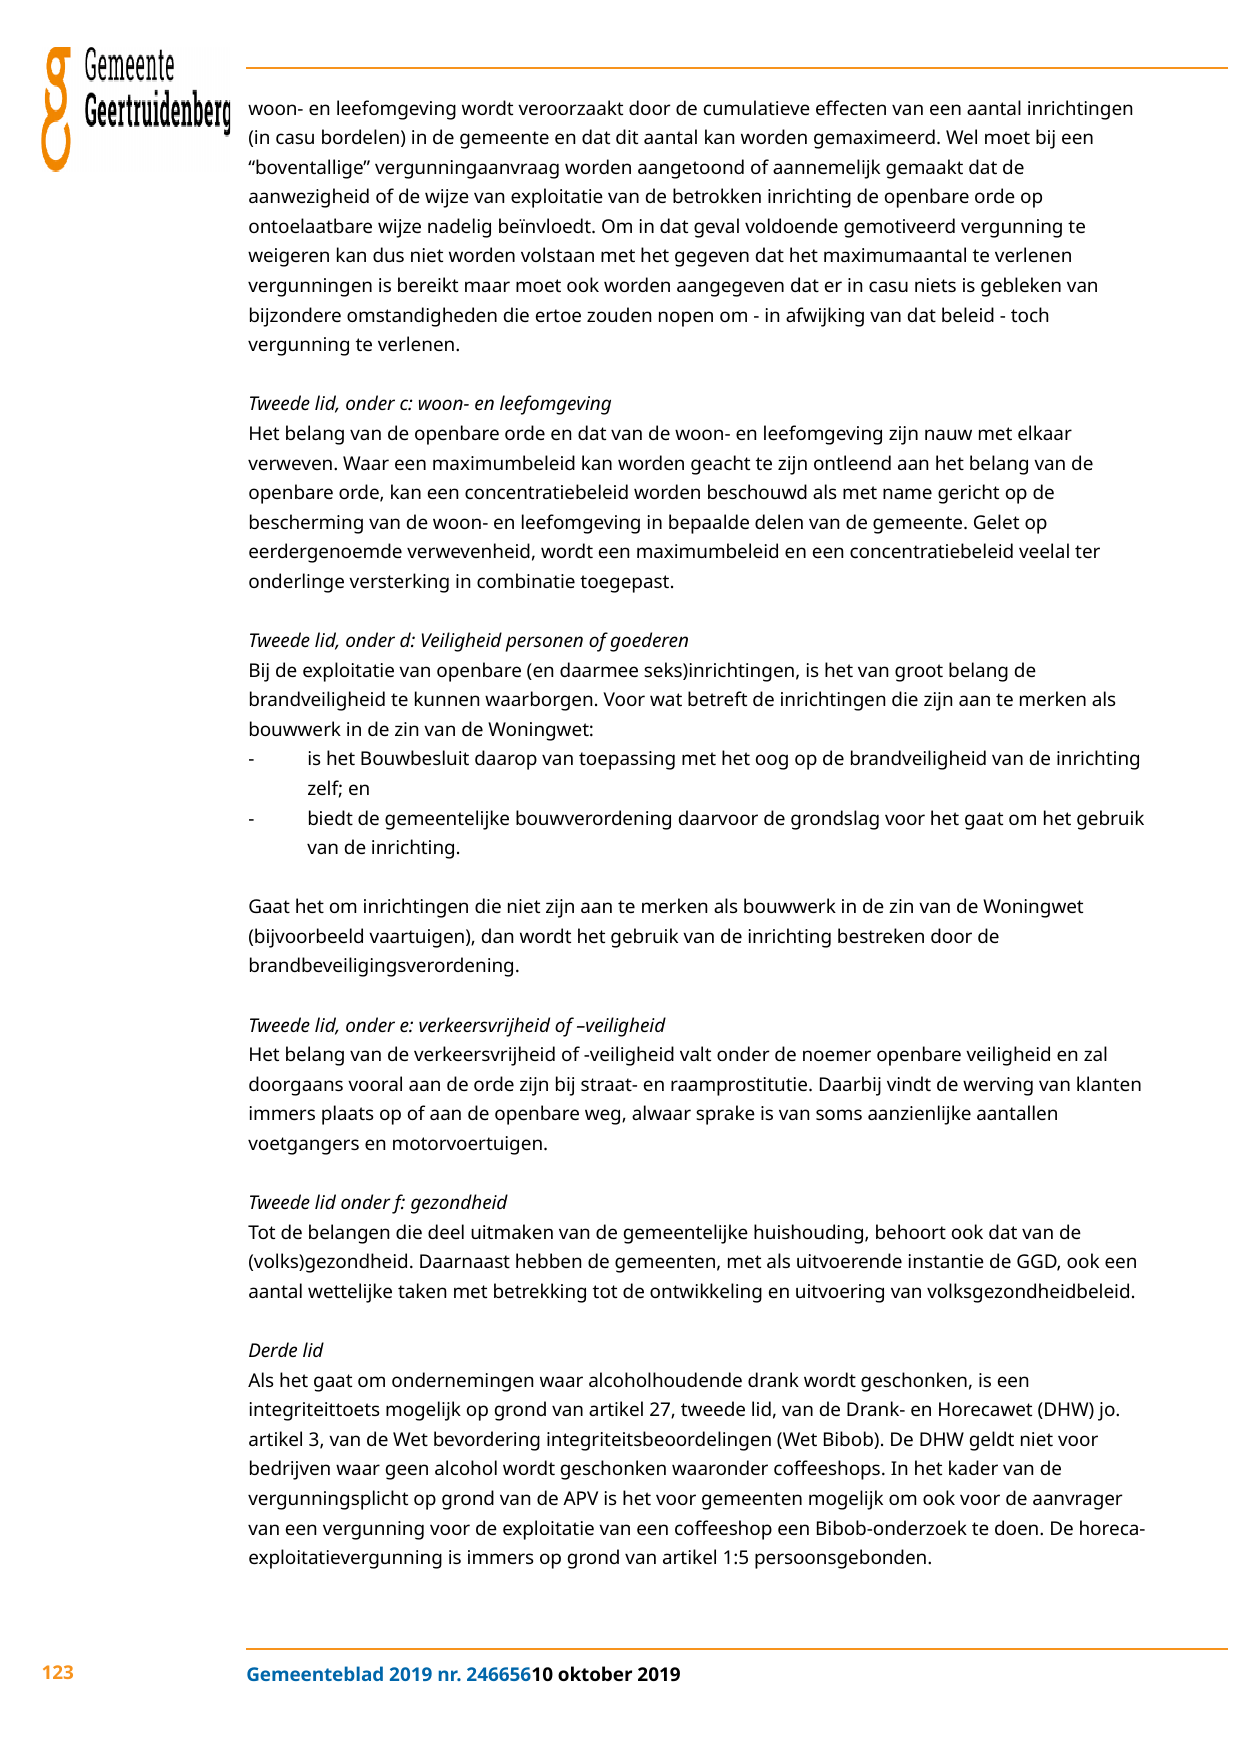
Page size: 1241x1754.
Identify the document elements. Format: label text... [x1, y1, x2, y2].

text Het belang van de verkeersvrijheid of -veiligheid valt onder de noemer openbare veiligheid en zal doorgaans vooral aan de orde zijn bij straat- en raamprostitutie. Daarbij vindt de werving van klanten immers plaats op of aan de openbare weg, alwaar sprake is van soms aanzienlijke aantallen voetgangers en motorvoertuigen. [248, 1041, 1152, 1156]
list is het Bouwbesluit daarop van toepassing met het oog op de brandveiligheid van de inrichting zelf; en [248, 746, 1152, 801]
text Gaat het om inrichtingen die niet zijn aan te merken als bouwwerk in de zin van de Woningwet (bijvoorbeeld vaartuigen), dan wordt het gebruik van de inrichting bestreken door de brandbeveiligingsverordening. [248, 893, 1152, 978]
text woon- en leefomgeving wordt veroorzaakt door de cumulatieve effecten van een aantal inrichtingen (in casu bordelen) in de gemeente en dat dit aantal kan worden gemaximeerd. Wel moet bij een “boventallige” vergunningaanvraag worden aangetoond of aannemelijk gemaakt dat de aanwezigheid of de wijze van exploitatie van de betrokken inrichting de openbare orde op ontoelaatbare wijze nadelig beïnvloedt. Om in dat geval voldoende gemotiveerd vergunning te weigeren kan dus niet worden volstaan met het gegeven dat het maximumaantal te verlenen vergunningen is bereikt maar moet ook worden aangegeven dat er in casu niets is gebleken van bijzondere omstandigheden die ertoe zouden nopen om - in afwijking van dat beleid - toch vergunning te verlenen. [248, 95, 1152, 357]
text Tot de belangen die deel uitmaken van de gemeentelijke huishouding, behoort ook dat van de (volks)gezondheid. Daarnaast hebben de gemeenten, met als uitvoerende instantie de GGD, ook een aantal wettelijke taken met betrekking tot de ontwikkeling en uitvoering van volksgezondheidbeleid. [248, 1219, 1152, 1304]
picture [41, 47, 231, 172]
text Tweede lid, onder d: Veiligheid personen of goederen [248, 627, 1152, 653]
text Tweede lid onder f: gezondheid [248, 1189, 1152, 1215]
text Derde lid [248, 1337, 1152, 1363]
list biedt de gemeentelijke bouwverordening daarvoor de grondslag voor het gaat om het gebruik van de inrichting. [248, 805, 1152, 860]
text Tweede lid, onder c: woon- en leefomgeving [248, 391, 1152, 416]
text Het belang van de openbare orde en dat van de woon- en leefomgeving zijn nauw met elkaar verweven. Waar een maximumbeleid kan worden geacht te zijn ontleend aan het belang van de openbare orde, kan een concentratiebeleid worden beschouwd als met name gericht op de bescherming van de woon- en leefomgeving in bepaalde delen van de gemeente. Gelet op eerdergenoemde verwevenheid, wordt een maximumbeleid en een concentratiebeleid veelal ter onderlinge versterking in combinatie toegepast. [248, 420, 1152, 594]
text Tweede lid, onder e: verkeersvrijheid of –veiligheid [248, 1012, 1152, 1038]
text Bij de exploitatie van openbare (en daarmee seks)inrichtingen, is het van groot belang de brandveiligheid te kunnen waarborgen. Voor wat betreft de inrichtingen die zijn aan te merken als bouwwerk in de zin van de Woningwet: [248, 657, 1152, 742]
text Als het gaat om ondernemingen waar alcoholhoudende drank wordt geschonken, is een integriteittoets mogelijk op grond van artikel 27, tweede lid, van de Drank- en Horecawet (DHW) jo. artikel 3, van de Wet bevordering integriteitsbeoordelingen (Wet Bibob). De DHW geldt niet voor bedrijven waar geen alcohol wordt geschonken waaronder coffeeshops. In het kader van de vergunningsplicht op grond van de APV is het voor gemeenten mogelijk om ook voor de aanvrager van een vergunning voor de exploitatie van een coffeeshop een Bibob-onderzoek te doen. De horeca-exploitatievergunning is immers op grond van artikel 1:5 persoonsgebonden. [248, 1367, 1152, 1570]
